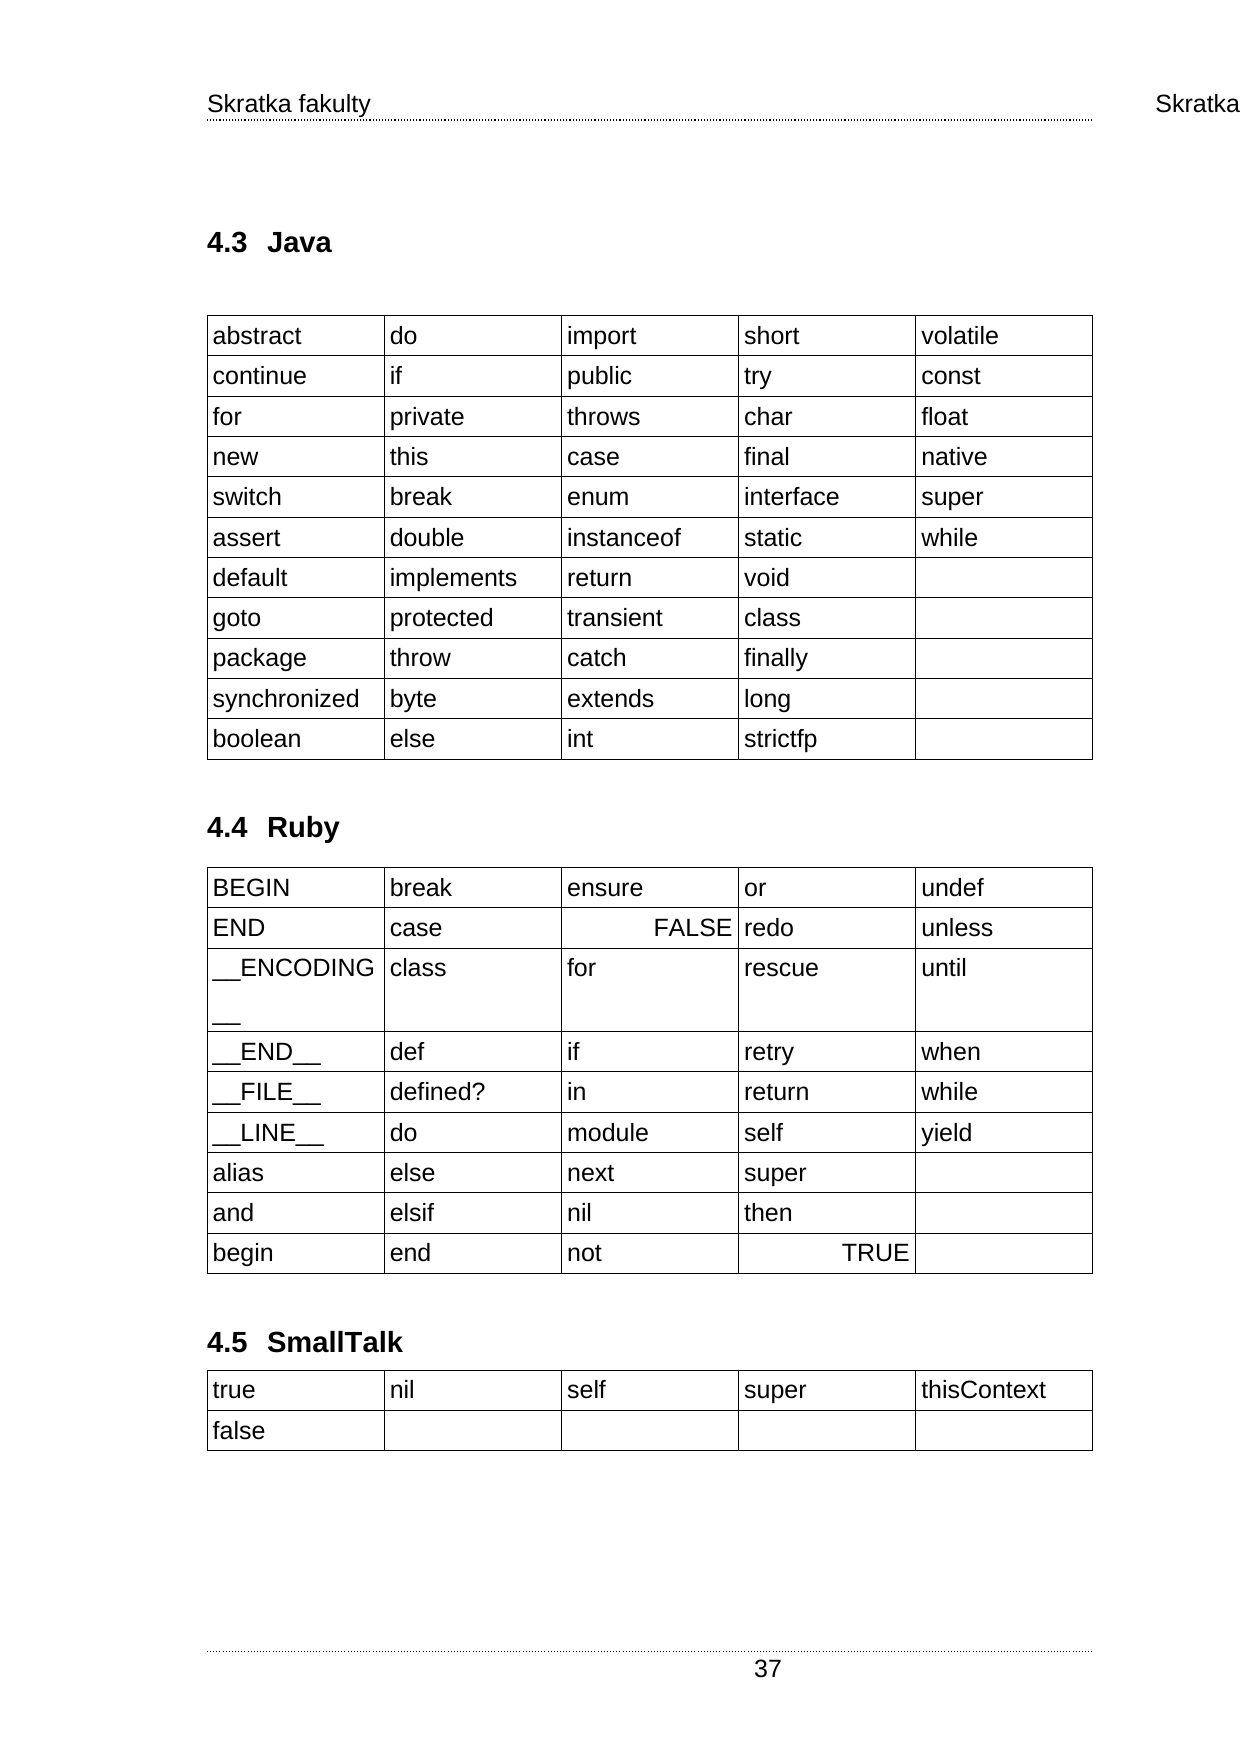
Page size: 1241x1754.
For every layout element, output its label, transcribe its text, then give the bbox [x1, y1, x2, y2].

table_cell case [562, 437, 738, 476]
table_cell switch [208, 477, 384, 517]
table_cell enum [562, 477, 738, 517]
table_cell __LINE__ [208, 1113, 384, 1152]
table_cell [916, 719, 1092, 758]
table_cell retry [739, 1032, 915, 1071]
list Ruby [207, 810, 1092, 844]
table_cell [916, 639, 1092, 678]
table_cell float [916, 397, 1092, 436]
table_cell throws [562, 397, 738, 436]
table_cell elsif [385, 1193, 561, 1233]
table_header BEGIN [208, 868, 384, 907]
table_header short [739, 316, 915, 355]
table_cell __ENCODING__ [208, 949, 384, 1031]
table_cell def [385, 1032, 561, 1071]
table_header volatile [916, 316, 1092, 355]
table_cell not [562, 1234, 738, 1273]
table_cell begin [208, 1234, 384, 1273]
table_cell double [385, 518, 561, 557]
table_cell if [562, 1032, 738, 1071]
table_cell throw [385, 639, 561, 678]
table_header or [739, 868, 915, 907]
table_header import [562, 316, 738, 355]
table_cell [916, 1411, 1092, 1450]
table_cell char [739, 397, 915, 436]
table_cell void [739, 558, 915, 597]
table_cell [916, 1193, 1092, 1233]
table_cell [916, 679, 1092, 718]
table_cell super [739, 1153, 915, 1192]
table_cell in [562, 1072, 738, 1112]
table_cell [739, 1411, 915, 1450]
table_cell [385, 1411, 561, 1450]
table_cell return [562, 558, 738, 597]
table_cell false [208, 1411, 384, 1450]
table_cell do [385, 1113, 561, 1152]
table_cell for [562, 949, 738, 1031]
table_cell END [208, 908, 384, 948]
table_cell class [739, 598, 915, 638]
table_cell return [739, 1072, 915, 1112]
table_cell [916, 598, 1092, 638]
table_cell next [562, 1153, 738, 1192]
table_cell interface [739, 477, 915, 517]
table_cell redo [739, 908, 915, 948]
table_cell then [739, 1193, 915, 1233]
table_cell long [739, 679, 915, 718]
table_cell rescue [739, 949, 915, 1031]
table_cell __FILE__ [208, 1072, 384, 1112]
table_cell continue [208, 356, 384, 396]
list Java [207, 226, 1092, 259]
table_cell defined? [385, 1072, 561, 1112]
table_cell assert [208, 518, 384, 557]
table_cell transient [562, 598, 738, 638]
table_cell private [385, 397, 561, 436]
table_cell boolean [208, 719, 384, 758]
table_cell case [385, 908, 561, 948]
table_header do [385, 316, 561, 355]
table_cell static [739, 518, 915, 557]
table_cell [916, 1153, 1092, 1192]
table_cell new [208, 437, 384, 476]
table_cell module [562, 1113, 738, 1152]
table_cell else [385, 719, 561, 758]
table_cell end [385, 1234, 561, 1273]
table_cell class [385, 949, 561, 1031]
table_header ensure [562, 868, 738, 907]
table_cell extends [562, 679, 738, 718]
table_cell alias [208, 1153, 384, 1192]
table_header true [208, 1371, 384, 1410]
list SmallTalk [207, 1325, 1092, 1358]
table_cell [916, 1234, 1092, 1273]
table_cell final [739, 437, 915, 476]
table_cell TRUE [739, 1234, 915, 1273]
table_cell protected [385, 598, 561, 638]
table_cell nil [562, 1193, 738, 1233]
table_header super [739, 1371, 915, 1410]
table_cell until [916, 949, 1092, 1031]
table_cell break [385, 477, 561, 517]
table_cell unless [916, 908, 1092, 948]
table_cell try [739, 356, 915, 396]
table_header abstract [208, 316, 384, 355]
table_cell strictfp [739, 719, 915, 758]
table_cell this [385, 437, 561, 476]
table_header break [385, 868, 561, 907]
table_cell __END__ [208, 1032, 384, 1071]
table_cell goto [208, 598, 384, 638]
table_cell yield [916, 1113, 1092, 1152]
table_header thisContext [916, 1371, 1092, 1410]
table_cell synchronized [208, 679, 384, 718]
table_cell finally [739, 639, 915, 678]
table_cell instanceof [562, 518, 738, 557]
table_cell [562, 1411, 738, 1450]
table_cell super [916, 477, 1092, 517]
table_cell implements [385, 558, 561, 597]
table_cell FALSE [562, 908, 738, 948]
table_cell while [916, 1072, 1092, 1112]
table_cell [916, 558, 1092, 597]
table_cell public [562, 356, 738, 396]
table_cell default [208, 558, 384, 597]
table_cell while [916, 518, 1092, 557]
table_cell int [562, 719, 738, 758]
table_cell else [385, 1153, 561, 1192]
table_cell catch [562, 639, 738, 678]
table_cell native [916, 437, 1092, 476]
table_header undef [916, 868, 1092, 907]
table_cell and [208, 1193, 384, 1233]
table_cell const [916, 356, 1092, 396]
table_cell for [208, 397, 384, 436]
table_cell package [208, 639, 384, 678]
table_cell self [739, 1113, 915, 1152]
table_cell when [916, 1032, 1092, 1071]
table_header nil [385, 1371, 561, 1410]
table_cell byte [385, 679, 561, 718]
table_cell if [385, 356, 561, 396]
table_header self [562, 1371, 738, 1410]
